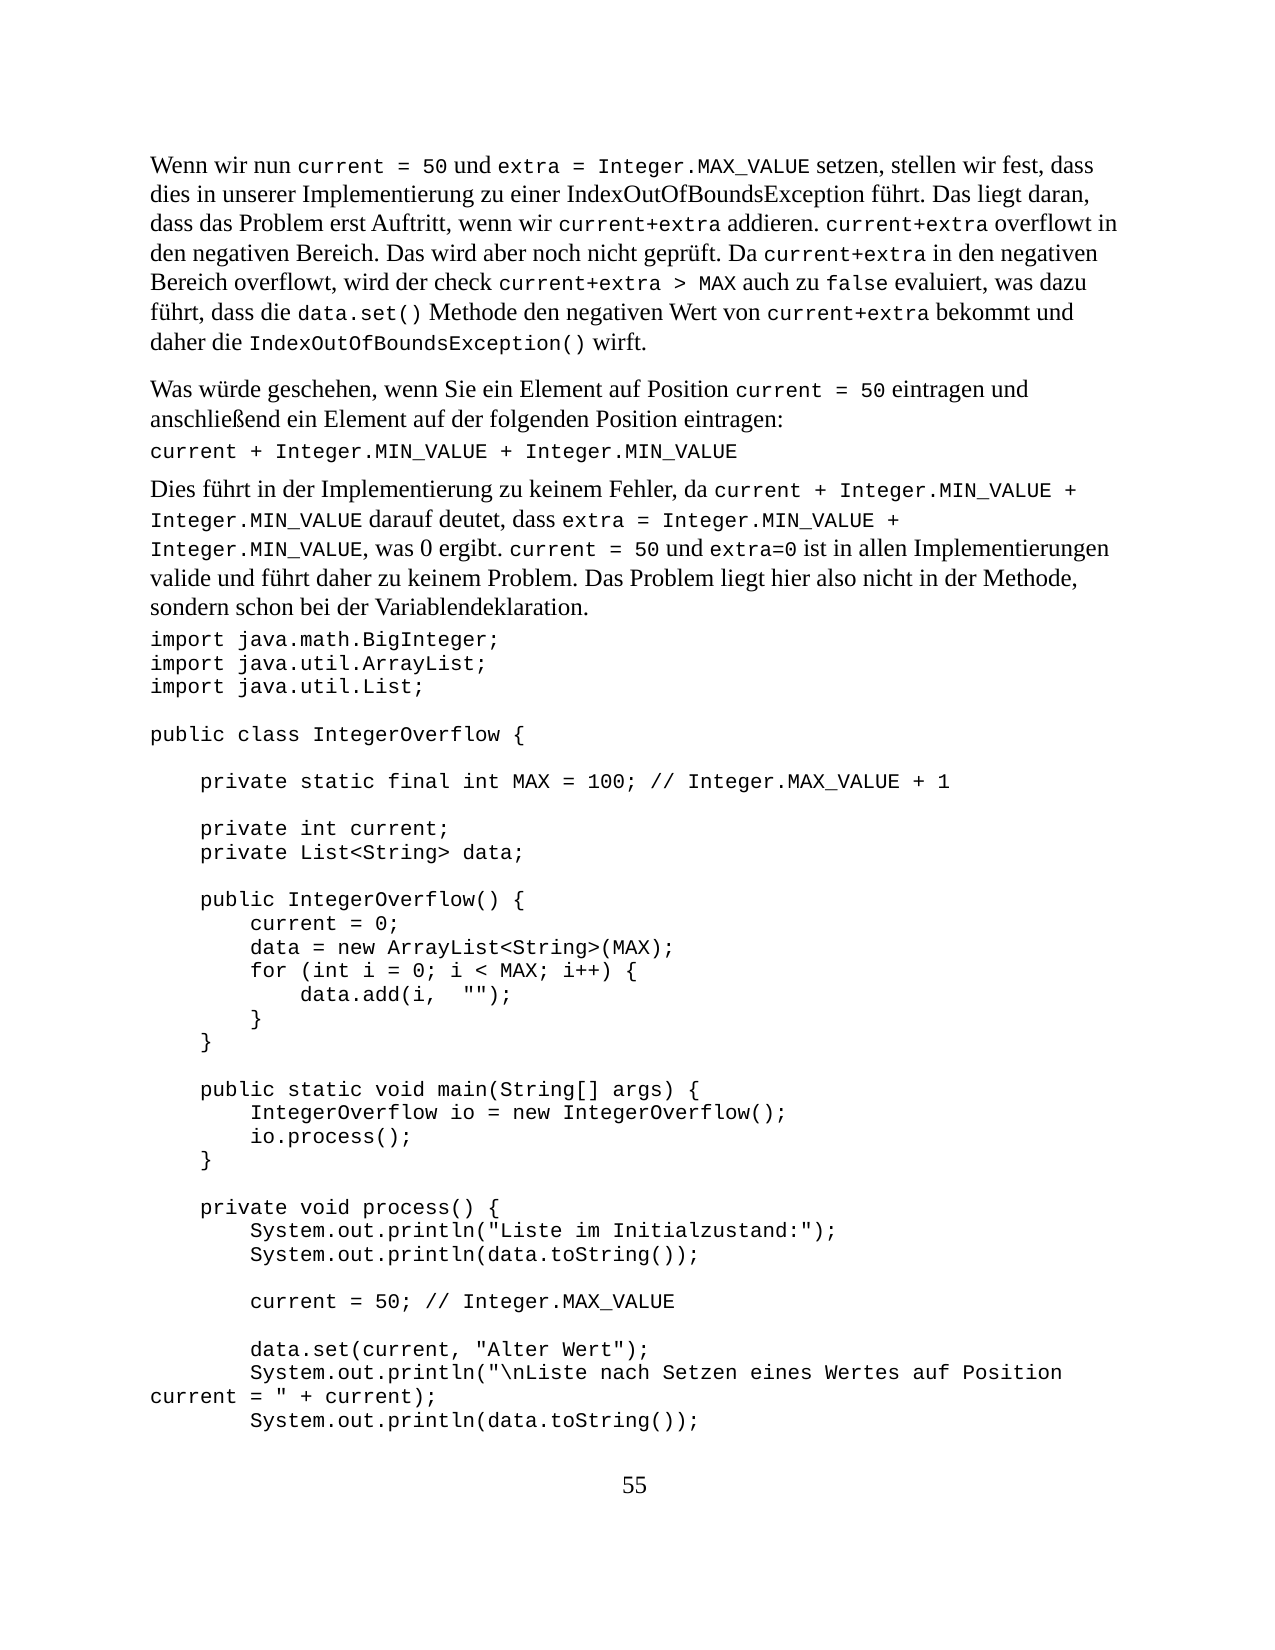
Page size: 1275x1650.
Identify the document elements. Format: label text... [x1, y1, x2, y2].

text System.out.println("Liste im Initialzustand:"); [150, 1220, 1125, 1244]
text data.set(current, "Alter Wert"); [150, 1339, 1125, 1362]
text for (int i = 0; i < MAX; i++) { [150, 960, 1125, 984]
text Was würde geschehen, wenn Sie ein Element auf Position current = 50 eintragen und anschließend ein Element auf der folgenden Position eintragen: [150, 374, 1125, 432]
text import java.math.BigInteger; [150, 629, 1125, 653]
text Wenn wir nun current = 50 und extra = Integer.MAX_VALUE setzen, stellen wir fest, dass dies in unserer Implementierung zu einer IndexOutOfBoundsException führt. Das liegt daran, dass das Problem erst Auftritt, wenn wir current+extra addieren. current+extra overflowt in den negativen Bereich. Das wird aber noch nicht geprüft. Da current+extra in den negativen Bereich overflowt, wird der check current+extra > MAX auch zu false evaluiert, was dazu führt, dass die data.set() Methode den negativen Wert von current+extra bekommt und daher die IndexOutOfBoundsException() wirft. [150, 150, 1125, 356]
text } [150, 1031, 1125, 1055]
text data = new ArrayList<String>(MAX); [150, 937, 1125, 960]
text import java.util.List; [150, 677, 1125, 700]
text data.add(i, ""); [150, 984, 1125, 1008]
text System.out.println(data.toString()); [150, 1409, 1125, 1433]
text private int current; [150, 818, 1125, 842]
text io.process(); [150, 1126, 1125, 1149]
text System.out.println(data.toString()); [150, 1244, 1125, 1268]
text current = 50; // Integer.MAX_VALUE [150, 1291, 1125, 1315]
text current = 0; [150, 913, 1125, 937]
text } [150, 1149, 1125, 1173]
text private void process() { [150, 1197, 1125, 1220]
text Dies führt in der Implementierung zu keinem Fehler, da current + Integer.MIN_VALUE + Integer.MIN_VALUE darauf deutet, dass extra = Integer.MIN_VALUE + Integer.MIN_VALUE, was 0 ergibt. current = 50 und extra=0 ist in allen Implementierungen valide und führt daher zu keinem Problem. Das Problem liegt hier also nicht in der Methode, sondern schon bei der Variablendeklaration. [150, 474, 1125, 620]
text public IntegerOverflow() { [150, 889, 1125, 913]
text IntegerOverflow io = new IntegerOverflow(); [150, 1102, 1125, 1126]
text private static final int MAX = 100; // Integer.MAX_VALUE + 1 [150, 771, 1125, 795]
text private List<String> data; [150, 842, 1125, 866]
text System.out.println("\nListe nach Setzen eines Wertes auf Position current = " + current); [150, 1362, 1125, 1409]
text public class IntegerOverflow { [150, 724, 1125, 747]
text current + Integer.MIN_VALUE + Integer.MIN_VALUE [150, 441, 1125, 465]
text public static void main(String[] args) { [150, 1078, 1125, 1102]
text import java.util.ArrayList; [150, 653, 1125, 677]
text } [150, 1008, 1125, 1031]
